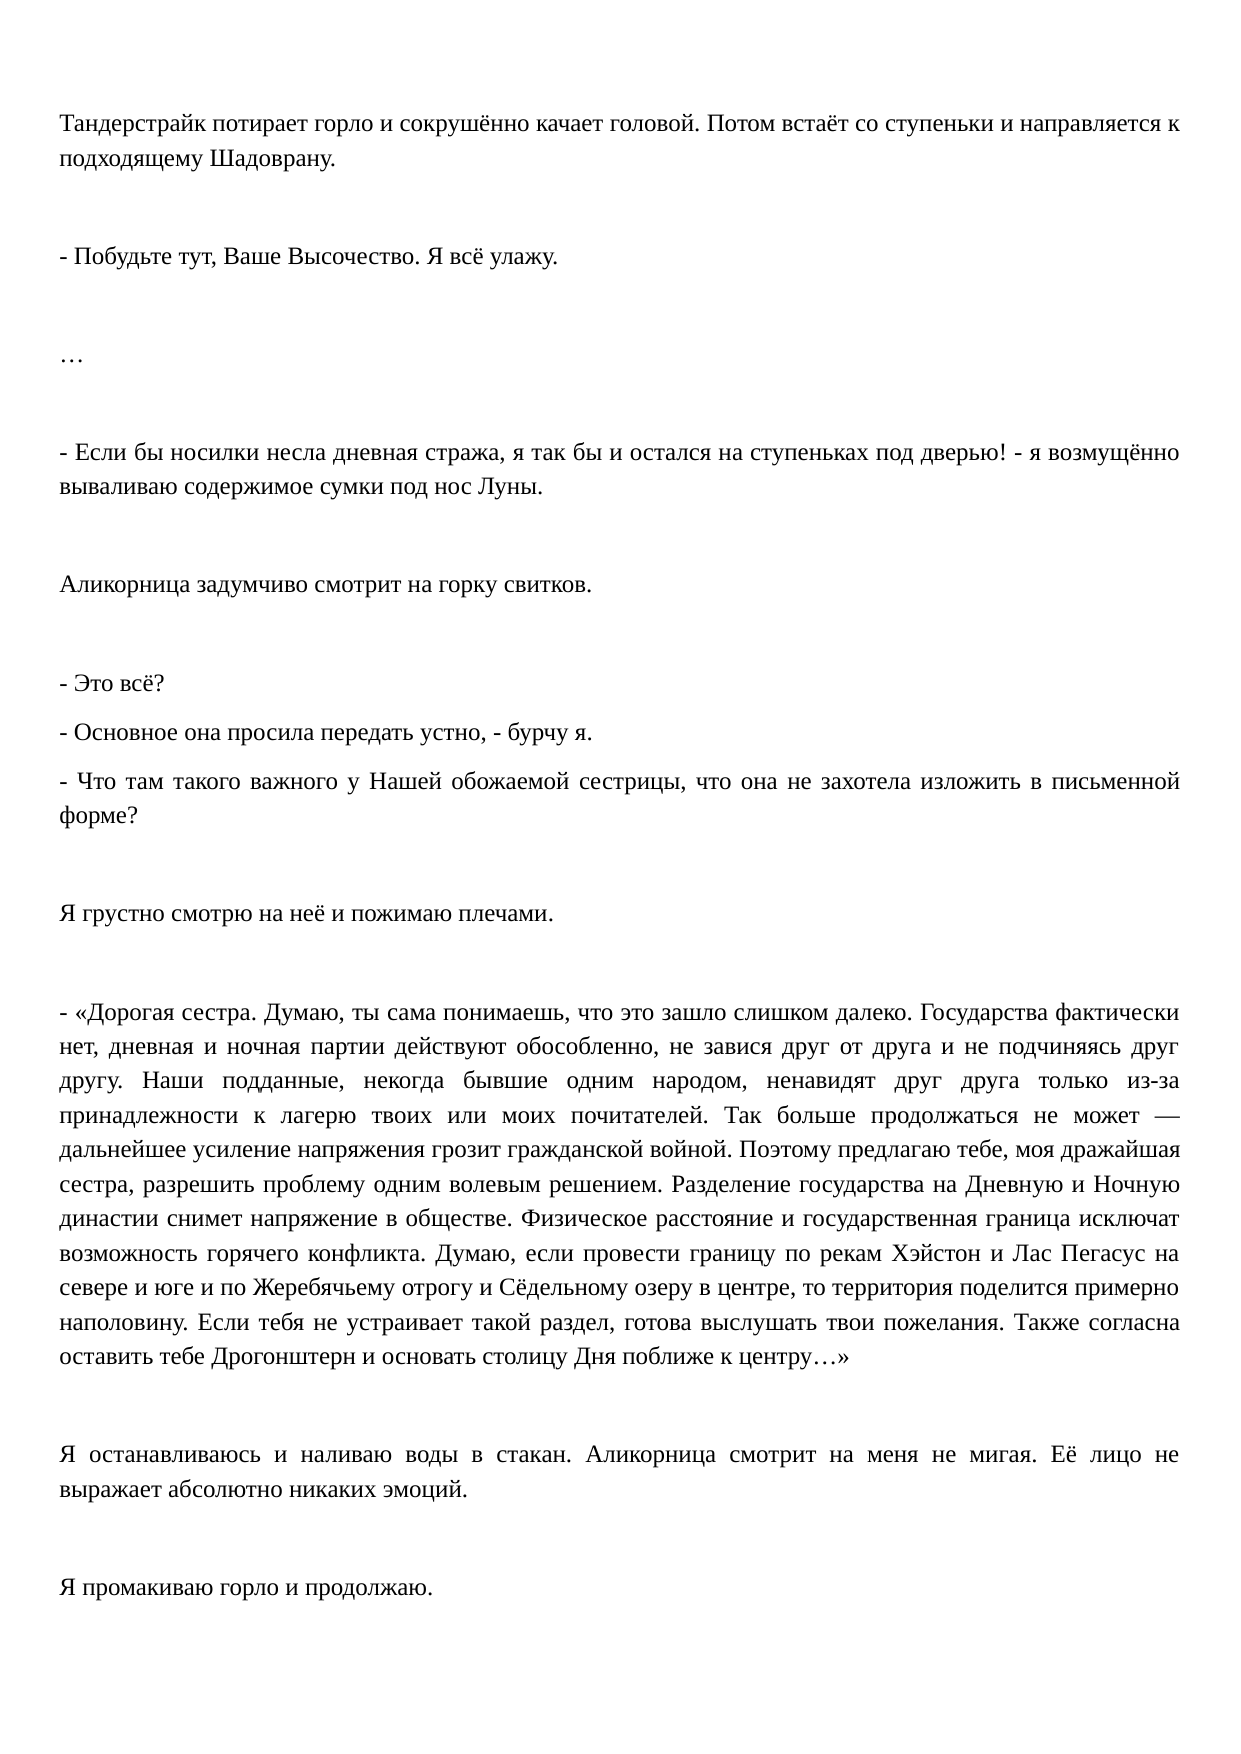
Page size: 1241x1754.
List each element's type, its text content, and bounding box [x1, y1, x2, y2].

text - Что там такого важного у Нашей обожаемой сестрицы, что она не захотела изложить в письменной форме? [59, 766, 1181, 829]
text Я промакиваю горло и продолжаю. [59, 1572, 1181, 1601]
text - Побудьте тут, Ваше Высочество. Я всё улажу. [59, 241, 1181, 269]
text - Основное она просила передать устно, - бурчу я. [59, 717, 1181, 746]
text Тандерстрайк потирает горло и сокрушённо качает головой. Потом встаёт со ступеньки и направляется к подходящему Шадоврану. [59, 108, 1181, 171]
text Аликорница задумчиво смотрит на горку свитков. [59, 569, 1181, 598]
text - Это всё? [59, 668, 1181, 696]
text - «Дорогая сестра. Думаю, ты сама понимаешь, что это зашло слишком далеко. Государства фактически нет, дневная и ночная партии действуют обособленно, не завися друг от друга и не подчиняясь друг другу. Наши подданные, некогда бывшие одним народом, ненавидят друг друга только из-за принадлежности к лагерю твоих или моих почитателей. Так больше продолжаться не может — дальнейшее усиление напряжения грозит гражданской войной. Поэтому предлагаю тебе, моя дражайшая сестра, разрешить проблему одним волевым решением. Разделение государства на Дневную и Ночную династии снимет напряжение в обществе. Физическое расстояние и государственная граница исключат возможность горячего конфликта. Думаю, если провести границу по рекам Хэйстон и Лас Пегасус на севере и юге и по Жеребячьему отрогу и Сёдельному озеру в центре, то территория поделится примерно наполовину. Если тебя не устраивает такой раздел, готова выслушать твои пожелания. Также согласна оставить тебе Дрогонштерн и основать столицу Дня поближе к центру…» [59, 997, 1181, 1370]
text Я останавливаюсь и наливаю воды в стакан. Аликорница смотрит на меня не мигая. Её лицо не выражает абсолютно никаких эмоций. [59, 1439, 1181, 1503]
text Я грустно смотрю на неё и пожимаю плечами. [59, 898, 1181, 927]
text - Если бы носилки несла дневная стража, я так бы и остался на ступеньках под дверью! - я возмущённо вываливаю содержимое сумки под нос Луны. [59, 437, 1181, 500]
text … [59, 339, 1181, 368]
